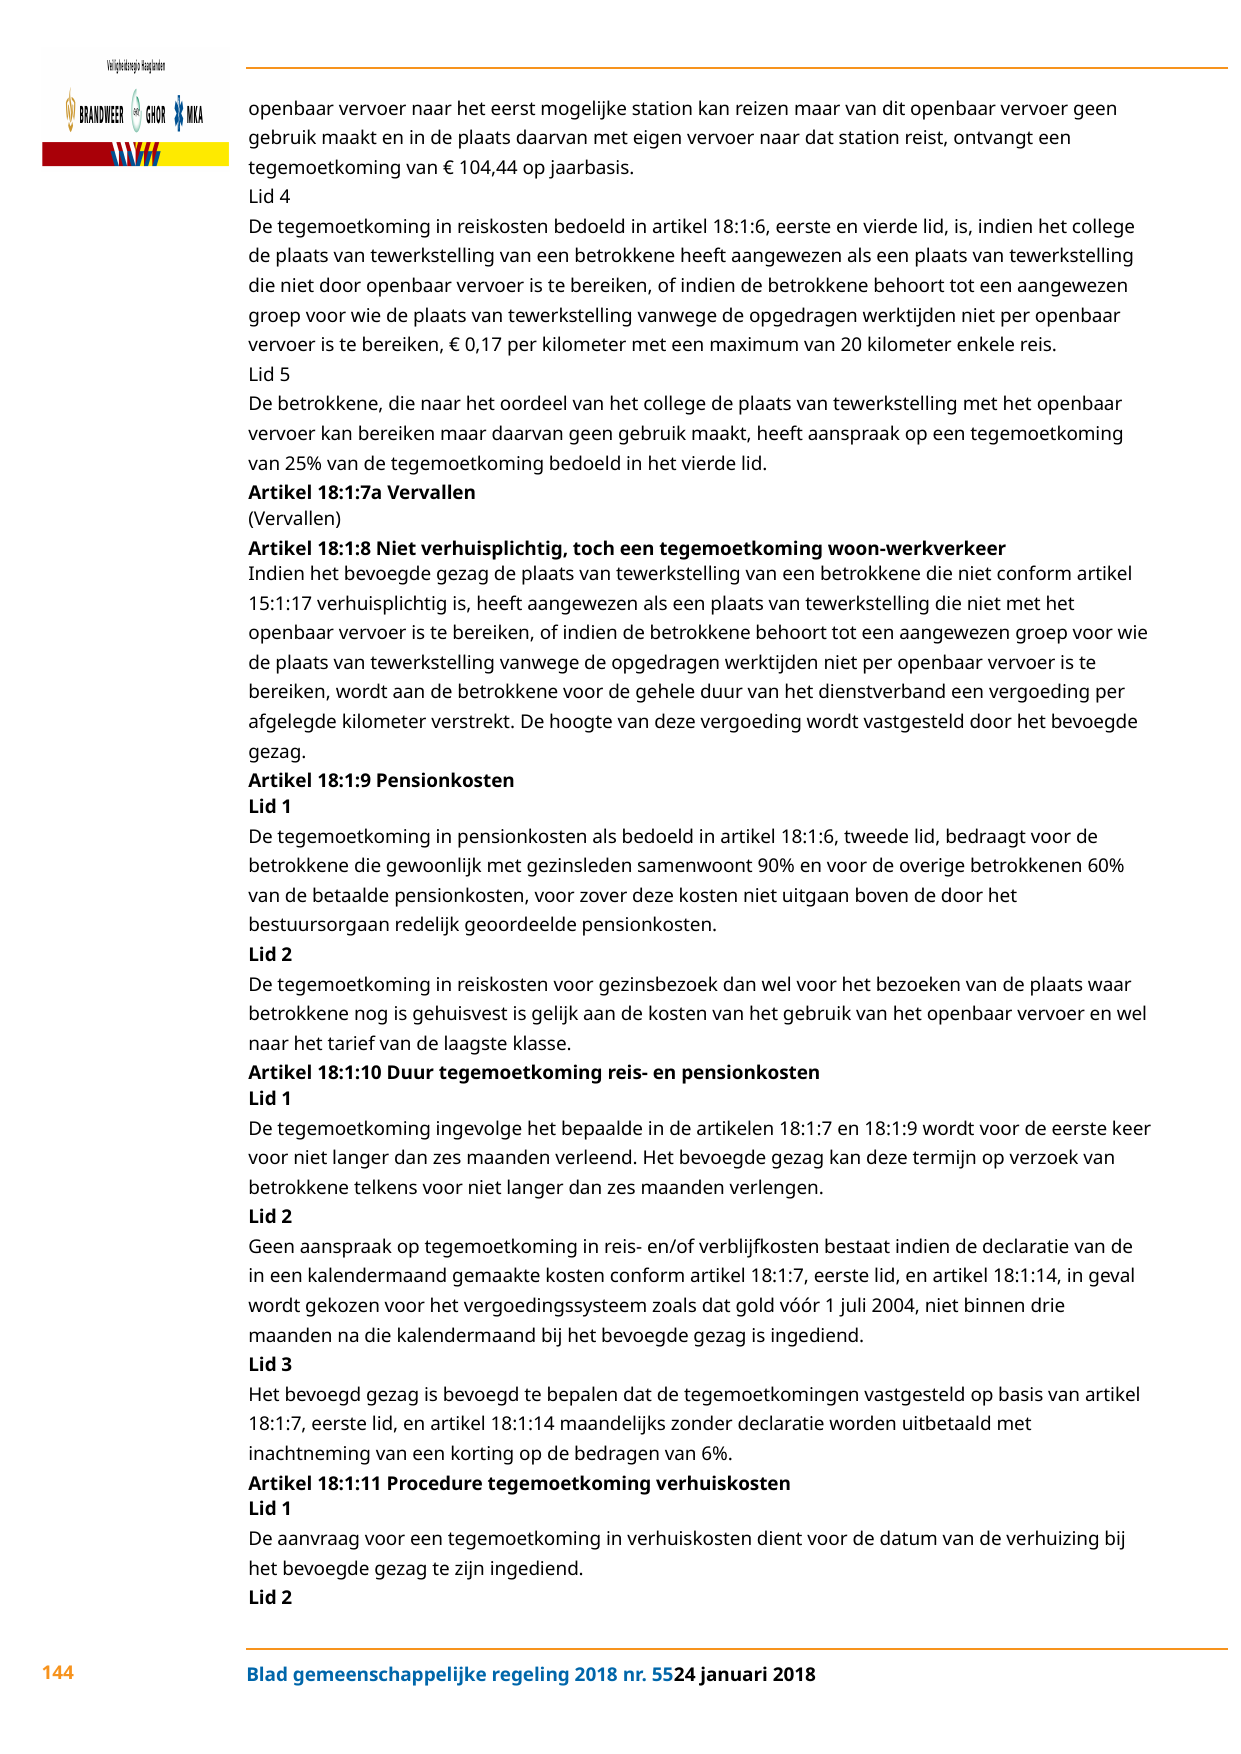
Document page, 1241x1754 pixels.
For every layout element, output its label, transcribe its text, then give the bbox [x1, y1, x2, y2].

text Geen aanspraak op tegemoetkoming in reis- en/of verblijfkosten bestaat indien de declaratie van de in een kalendermaand gemaakte kosten conform artikel 18:1:7, eerste lid, en artikel 18:1:14, in geval wordt gekozen voor het vergoedingssysteem zoals dat gold vóór 1 juli 2004, niet binnen drie maanden na die kalendermaand bij het bevoegde gezag is ingediend. [248, 1233, 1152, 1348]
text De betrokkene, die naar het oordeel van het college de plaats van tewerkstelling met het openbaar vervoer kan bereiken maar daarvan geen gebruik maakt, heeft aanspraak op een tegemoetkoming van 25% van de tegemoetkoming bedoeld in het vierde lid. [248, 391, 1152, 476]
text Lid 5 [248, 361, 1152, 387]
text De tegemoetkoming ingevolge het bepaalde in de artikelen 18:1:7 en 18:1:9 wordt voor de eerste keer voor niet langer dan zes maanden verleend. Het bevoegde gezag kan deze termijn op verzoek van betrokkene telkens voor niet langer dan zes maanden verlengen. [248, 1115, 1152, 1200]
text Artikel 18:1:8 Niet verhuisplichtig, toch een tegemoetkoming woon-werkverkeer [248, 535, 1152, 560]
text (Vervallen) [248, 505, 1152, 531]
text De tegemoetkoming in pensionkosten als bedoeld in artikel 18:1:6, tweede lid, bedraagt voor de betrokkene die gewoonlijk met gezinsleden samenwoont 90% en voor de overige betrokkenen 60% van de betaalde pensionkosten, voor zover deze kosten niet uitgaan boven de door het bestuursorgaan redelijk geoordeelde pensionkosten. [248, 823, 1152, 937]
text De aanvraag voor een tegemoetkoming in verhuiskosten dient voor de datum van de verhuizing bij het bevoegde gezag te zijn ingediend. [248, 1525, 1152, 1580]
text Lid 1 [248, 1085, 1152, 1111]
text Lid 2 [248, 1203, 1152, 1229]
text Lid 1 [248, 1496, 1152, 1521]
text Lid 2 [248, 1584, 1152, 1610]
text Lid 1 [248, 793, 1152, 819]
text De tegemoetkoming in reiskosten voor gezinsbezoek dan wel voor het bezoeken van de plaats waar betrokkene nog is gehuisvest is gelijk aan de kosten van het gebruik van het openbaar vervoer en wel naar het tarief van de laagste klasse. [248, 971, 1152, 1056]
text Artikel 18:1:7a Vervallen [248, 479, 1152, 505]
text De tegemoetkoming in reiskosten bedoeld in artikel 18:1:6, eerste en vierde lid, is, indien het college de plaats van tewerkstelling van een betrokkene heeft aangewezen als een plaats van tewerkstelling die niet door openbaar vervoer is te bereiken, of indien de betrokkene behoort tot een aangewezen groep voor wie de plaats van tewerkstelling vanwege de opgedragen werktijden niet per openbaar vervoer is te bereiken, € 0,17 per kilometer met een maximum van 20 kilometer enkele reis. [248, 213, 1152, 357]
text Lid 2 [248, 941, 1152, 967]
text Het bevoegd gezag is bevoegd te bepalen dat de tegemoetkomingen vastgesteld op basis van artikel 18:1:7, eerste lid, en artikel 18:1:14 maandelijks zonder declaratie worden uitbetaald met inachtneming van een korting op de bedragen van 6%. [248, 1381, 1152, 1466]
text Lid 4 [248, 183, 1152, 209]
text openbaar vervoer naar het eerst mogelijke station kan reizen maar van dit openbaar vervoer geen gebruik maakt en in de plaats daarvan met eigen vervoer naar dat station reist, ontvangt een tegemoetkoming van € 104,44 op jaarbasis. [248, 95, 1152, 180]
text Artikel 18:1:11 Procedure tegemoetkoming verhuiskosten [248, 1470, 1152, 1496]
picture [41, 47, 231, 172]
text Artikel 18:1:9 Pensionkosten [248, 767, 1152, 793]
text Artikel 18:1:10 Duur tegemoetkoming reis- en pensionkosten [248, 1059, 1152, 1085]
text Lid 3 [248, 1351, 1152, 1377]
text Indien het bevoegde gezag de plaats van tewerkstelling van een betrokkene die niet conform artikel 15:1:17 verhuisplichtig is, heeft aangewezen als een plaats van tewerkstelling die niet met het openbaar vervoer is te bereiken, of indien de betrokkene behoort tot een aangewezen groep voor wie de plaats van tewerkstelling vanwege de opgedragen werktijden niet per openbaar vervoer is te bereiken, wordt aan de betrokkene voor de gehele duur van het dienstverband een vergoeding per afgelegde kilometer verstrekt. De hoogte van deze vergoeding wordt vastgesteld door het bevoegde gezag. [248, 560, 1152, 764]
